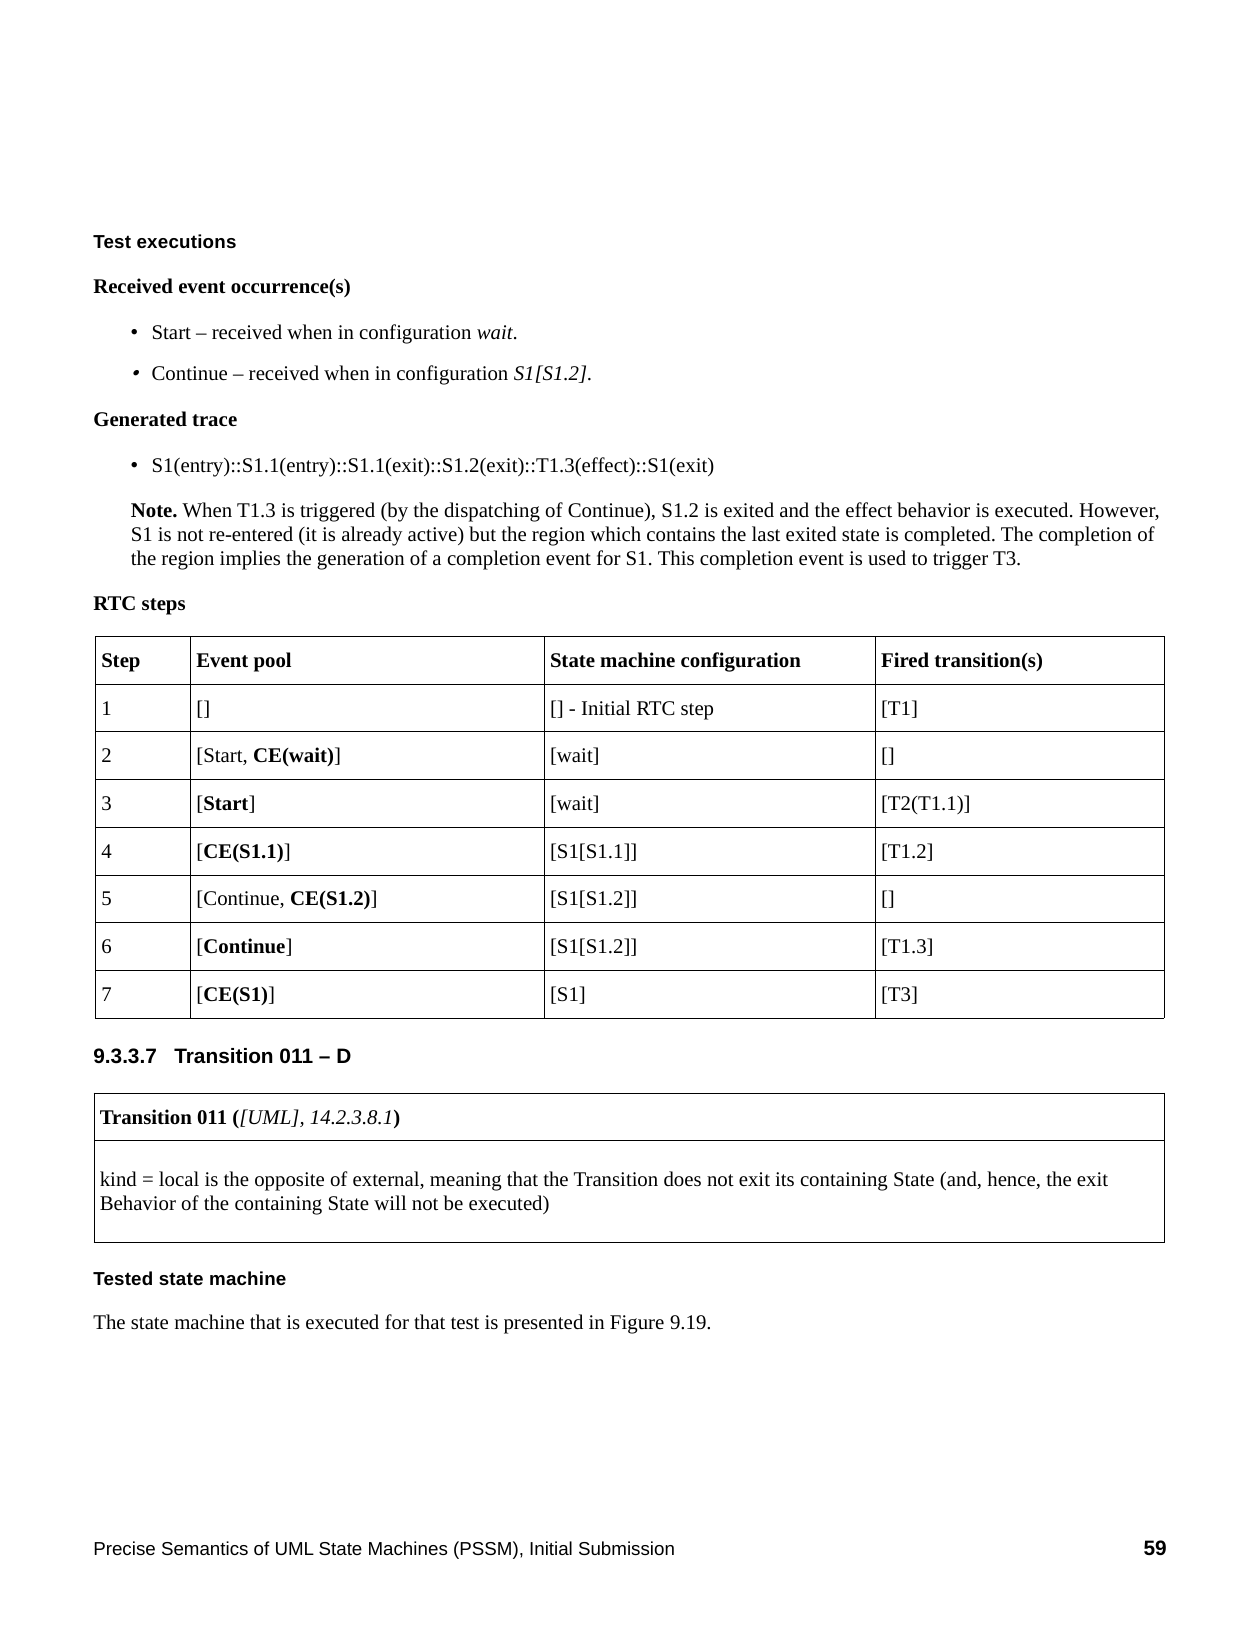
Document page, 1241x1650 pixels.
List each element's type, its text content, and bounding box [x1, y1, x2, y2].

subtitle Tested state machine [93, 1267, 1164, 1289]
table_cell 1 [96, 685, 190, 731]
table_cell [] [876, 876, 1164, 922]
table_header Step [96, 637, 190, 684]
subtitle Test executions [93, 231, 1164, 253]
table_cell [S1] [545, 971, 875, 1018]
table_cell 2 [96, 732, 190, 779]
table_cell [T1.2] [876, 828, 1164, 874]
table_cell [S1[S1.1]] [545, 828, 875, 874]
table_cell [T1.3] [876, 923, 1164, 970]
table_cell [Continue] [191, 923, 544, 970]
table_cell [T1] [876, 685, 1164, 731]
text The state machine that is executed for that test is presented in Figure 9.19. [93, 1310, 1164, 1334]
table_cell [S1[S1.2]] [545, 923, 875, 970]
table_cell [CE(S1)] [191, 971, 544, 1018]
table_header Transition 011 ([UML], 14.2.3.8.1) [95, 1094, 1164, 1140]
table_cell [Continue, CE(S1.2)] [191, 876, 544, 922]
table_cell [wait] [545, 732, 875, 779]
subtitle Transition 011 – D [93, 1043, 1164, 1068]
table_cell [Start] [191, 780, 544, 827]
list S1(entry)::S1.1(entry)::S1.1(exit)::S1.2(exit)::T1.3(effect)::S1(exit) [131, 452, 1164, 477]
table_cell [T2(T1.1)] [876, 780, 1164, 827]
table_cell 3 [96, 780, 190, 827]
table_cell [] [191, 685, 544, 731]
table_cell [T3] [876, 971, 1164, 1018]
table_cell [] [876, 732, 1164, 779]
table_cell [] - Initial RTC step [545, 685, 875, 731]
table_cell 6 [96, 923, 190, 970]
table_header State machine configuration [545, 637, 875, 684]
table_header Fired transition(s) [876, 637, 1164, 684]
list Start – received when in configuration wait. [131, 319, 1164, 344]
table_cell [CE(S1.1)] [191, 828, 544, 874]
text Generated trace [93, 406, 1164, 431]
table_cell 4 [96, 828, 190, 874]
table_cell 7 [96, 971, 190, 1018]
table_cell [S1[S1.2]] [545, 876, 875, 922]
table_cell [Start, CE(wait)] [191, 732, 544, 779]
text Received event occurrence(s) [93, 274, 1164, 298]
list Continue – received when in configuration S1[S1.2]. [131, 360, 1164, 385]
table_header Event pool [191, 637, 544, 684]
text RTC steps [93, 591, 1164, 615]
table_cell [wait] [545, 780, 875, 827]
table_cell kind = local is the opposite of external, meaning that the Transition does not exit its containing State (and, hence, the exit Behavior of the containing State will not be executed) [95, 1141, 1164, 1242]
table_cell 5 [96, 876, 190, 922]
text Note. When T1.3 is triggered (by the dispatching of Continue), S1.2 is exited and the effect behavior is executed. However, S1 is not re-entered (it is already active) but the region which contains the last exited state is completed. The completion of the region implies the generation of a completion event for S1. This completion event is used to trigger T3. [131, 498, 1164, 570]
